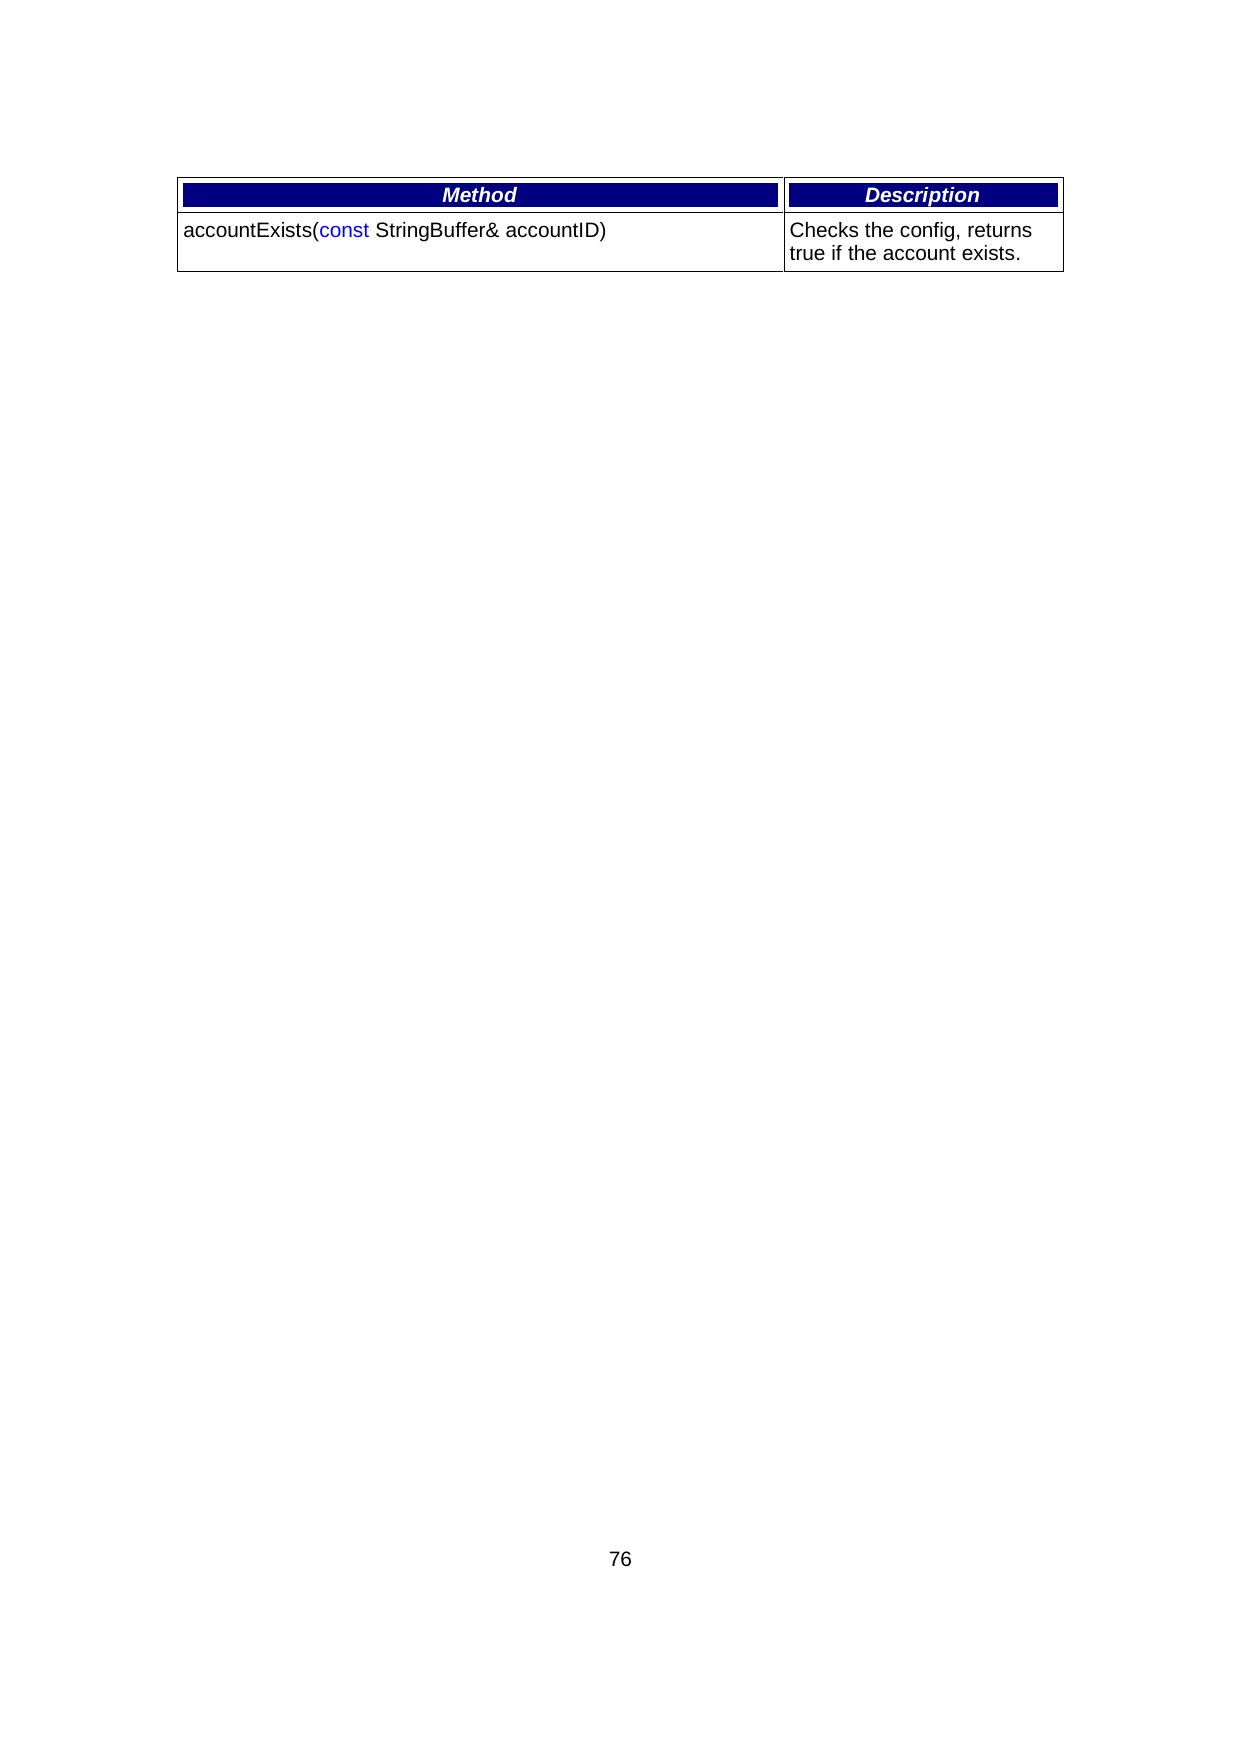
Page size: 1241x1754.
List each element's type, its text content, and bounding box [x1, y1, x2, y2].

table_cell accountExists(const StringBuffer& accountID) [178, 213, 783, 271]
table_cell Checks the config, returns true if the account exists. [785, 213, 1063, 271]
table_header Description [785, 178, 1063, 212]
table_header Method [178, 178, 783, 212]
